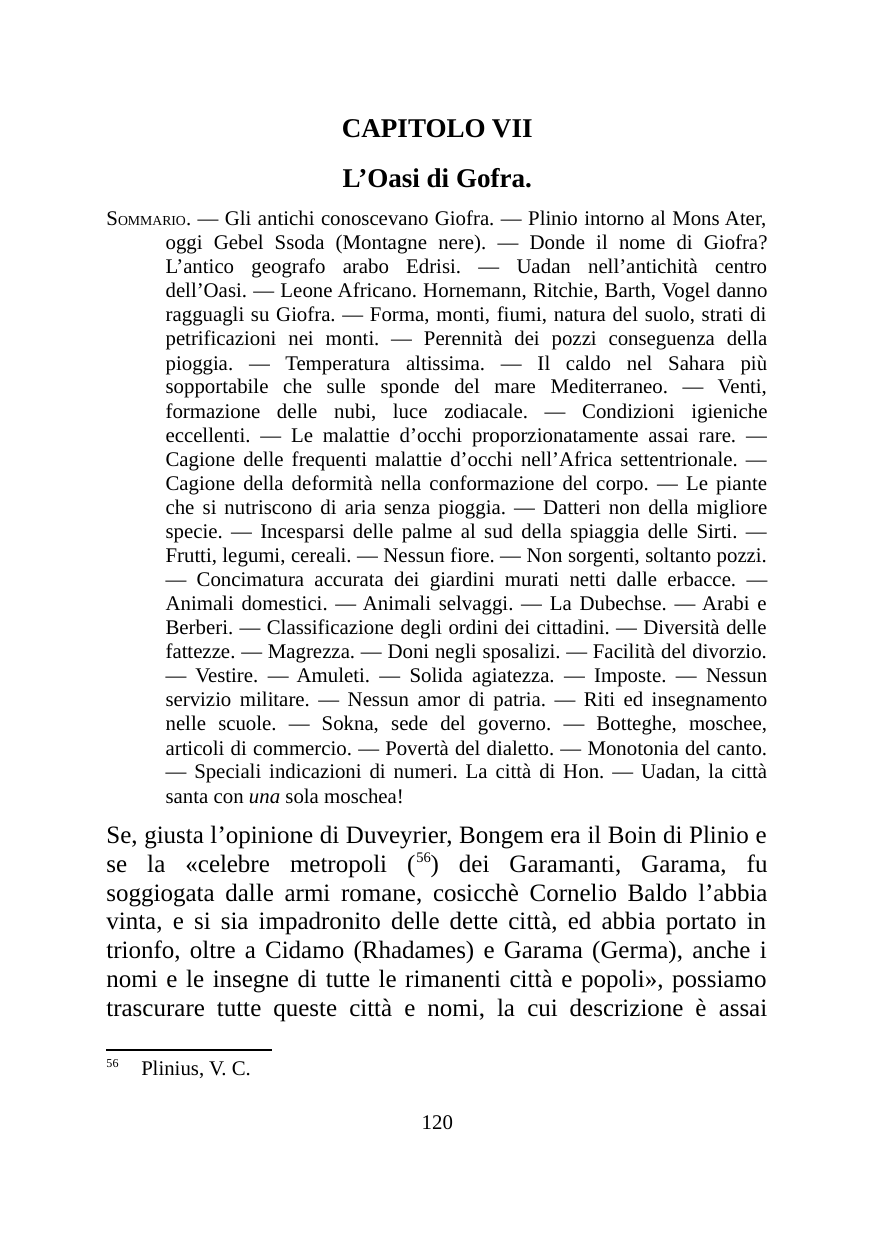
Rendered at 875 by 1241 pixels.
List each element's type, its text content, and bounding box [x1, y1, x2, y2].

text Plinius, V. C. [106, 1056, 768, 1080]
text L’Oasi di Gofra. [106, 162, 768, 193]
text Se, giusta l’opinione di Duveyrier, Bongem era il Boin di Plinio e se la «celebre metropoli () dei Garamanti, Garama, fu soggiogata dalle armi romane, cosicchè Cornelio Baldo l’abbia vinta, e si sia impadronito delle dette città, ed abbia portato in trionfo, oltre a Cidamo (Rhadames) e Garama (Germa), anche i nomi e le insegne di tutte le rimanenti città e popoli», possiamo trascurare tutte queste città e nomi, la cui descrizione è assai [106, 820, 768, 1021]
text CAPITOLO VII [106, 112, 768, 144]
text Sommario. — Gli antichi conoscevano Giofra. — Plinio intorno al Mons Ater, oggi Gebel Ssoda (Montagne nere). — Donde il nome di Giofra? L’antico geografo arabo Edrisi. — Uadan nell’antichità centro dell’Oasi. — Leone Africano. Hornemann, Ritchie, Barth, Vogel danno ragguagli su Giofra. — Forma, monti, fiumi, natura del suolo, strati di petrificazioni nei monti. — Perennità dei pozzi conseguenza della pioggia. — Temperatura altissima. — Il caldo nel Sahara più sopportabile che sulle sponde del mare Mediterraneo. — Venti, formazione delle nubi, luce zodiacale. — Condizioni igieniche eccellenti. — Le malattie d’occhi proporzionatamente assai rare. — Cagione delle frequenti malattie d’occhi nell’Africa settentrionale. — Cagione della deformità nella conformazione del corpo. — Le piante che si nutriscono di aria senza pioggia. — Datteri non della migliore specie. — Incesparsi delle palme al sud della spiaggia delle Sirti. — Frutti, legumi, cereali. — Nessun fiore. — Non sorgenti, soltanto pozzi. — Concimatura accurata dei giardini murati netti dalle erbacce. — Animali domestici. — Animali selvaggi. — La Dubechse. — Arabi e Berberi. — Classificazione degli ordini dei cittadini. — Diversità delle fattezze. — Magrezza. — Doni negli sposalizi. — Facilità del divorzio. — Vestire. — Amuleti. — Solida agiatezza. — Imposte. — Nessun servizio militare. — Nessun amor di patria. — Riti ed insegnamento nelle scuole. — Sokna, sede del governo. — Botteghe, moschee, articoli di commercio. — Povertà del dialetto. — Monotonia del canto. — Speciali indicazioni di numeri. La città di Hon. — Uadan, la città santa con una sola moschea! [106, 206, 768, 808]
